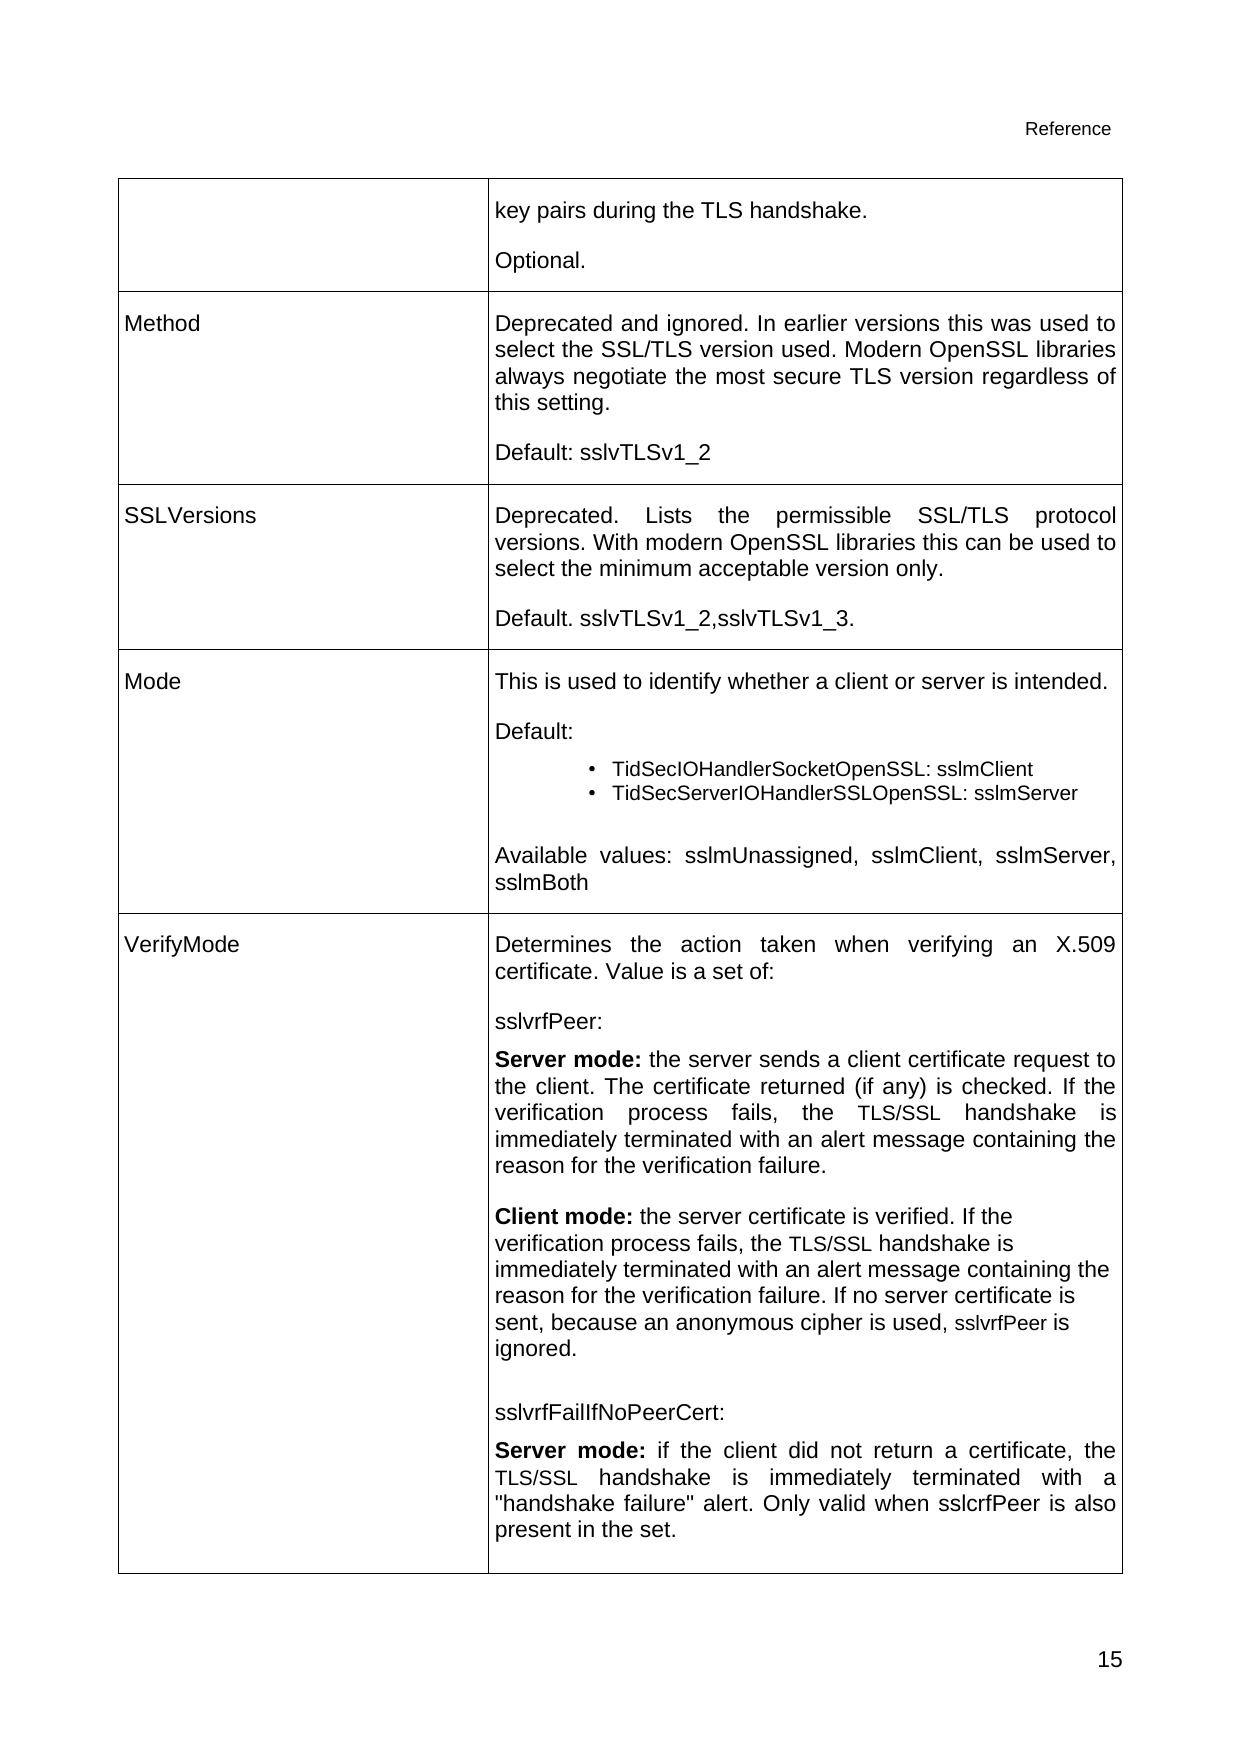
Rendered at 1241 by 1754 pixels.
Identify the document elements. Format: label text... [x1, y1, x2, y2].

table_cell This is used to identify whether a client or server is intended. Default: TidSecIOHandlerSocketOpenSSL: sslmClient TidSecServerIOHandlerSSLOpenSSL: sslmServer Available values: sslmUnassigned, sslmClient, sslmServer, sslmBoth [489, 650, 1122, 913]
table_cell Mode [119, 650, 488, 913]
table_cell SSLVersions [119, 485, 488, 649]
table_cell Deprecated. Lists the permissible SSL/TLS protocol versions. With modern OpenSSL libraries this can be used to select the minimum acceptable version only. Default. sslvTLSv1_2,sslvTLSv1_3. [489, 485, 1122, 649]
table_cell Determines the action taken when verifying an X.509 certificate. Value is a set of: sslvrfPeer: Server mode: the server sends a client certificate request to the client. The certificate returned (if any) is checked. If the verification process fails, the TLS/SSL handshake is immediately terminated with an alert message containing the reason for the verification failure. Client mode: the server certificate is verified. If the verification process fails, the TLS/SSL handshake is immediately terminated with an alert message containing the reason for the verification failure. If no server certificate is sent, because an anonymous cipher is used, sslvrfPeer is ignored. sslvrfFailIfNoPeerCert: Server mode: if the client did not return a certificate, the TLS/SSL handshake is immediately terminated with a "handshake failure" alert. Only valid when sslcrfPeer is also present in the set. [489, 914, 1122, 1573]
table_cell [119, 179, 488, 291]
table_cell key pairs during the TLS handshake. Optional. [489, 179, 1122, 291]
table_cell Method [119, 292, 488, 483]
table_cell VerifyMode [119, 914, 488, 1573]
table_cell Deprecated and ignored. In earlier versions this was used to select the SSL/TLS version used. Modern OpenSSL libraries always negotiate the most secure TLS version regardless of this setting. Default: sslvTLSv1_2 [489, 292, 1122, 483]
